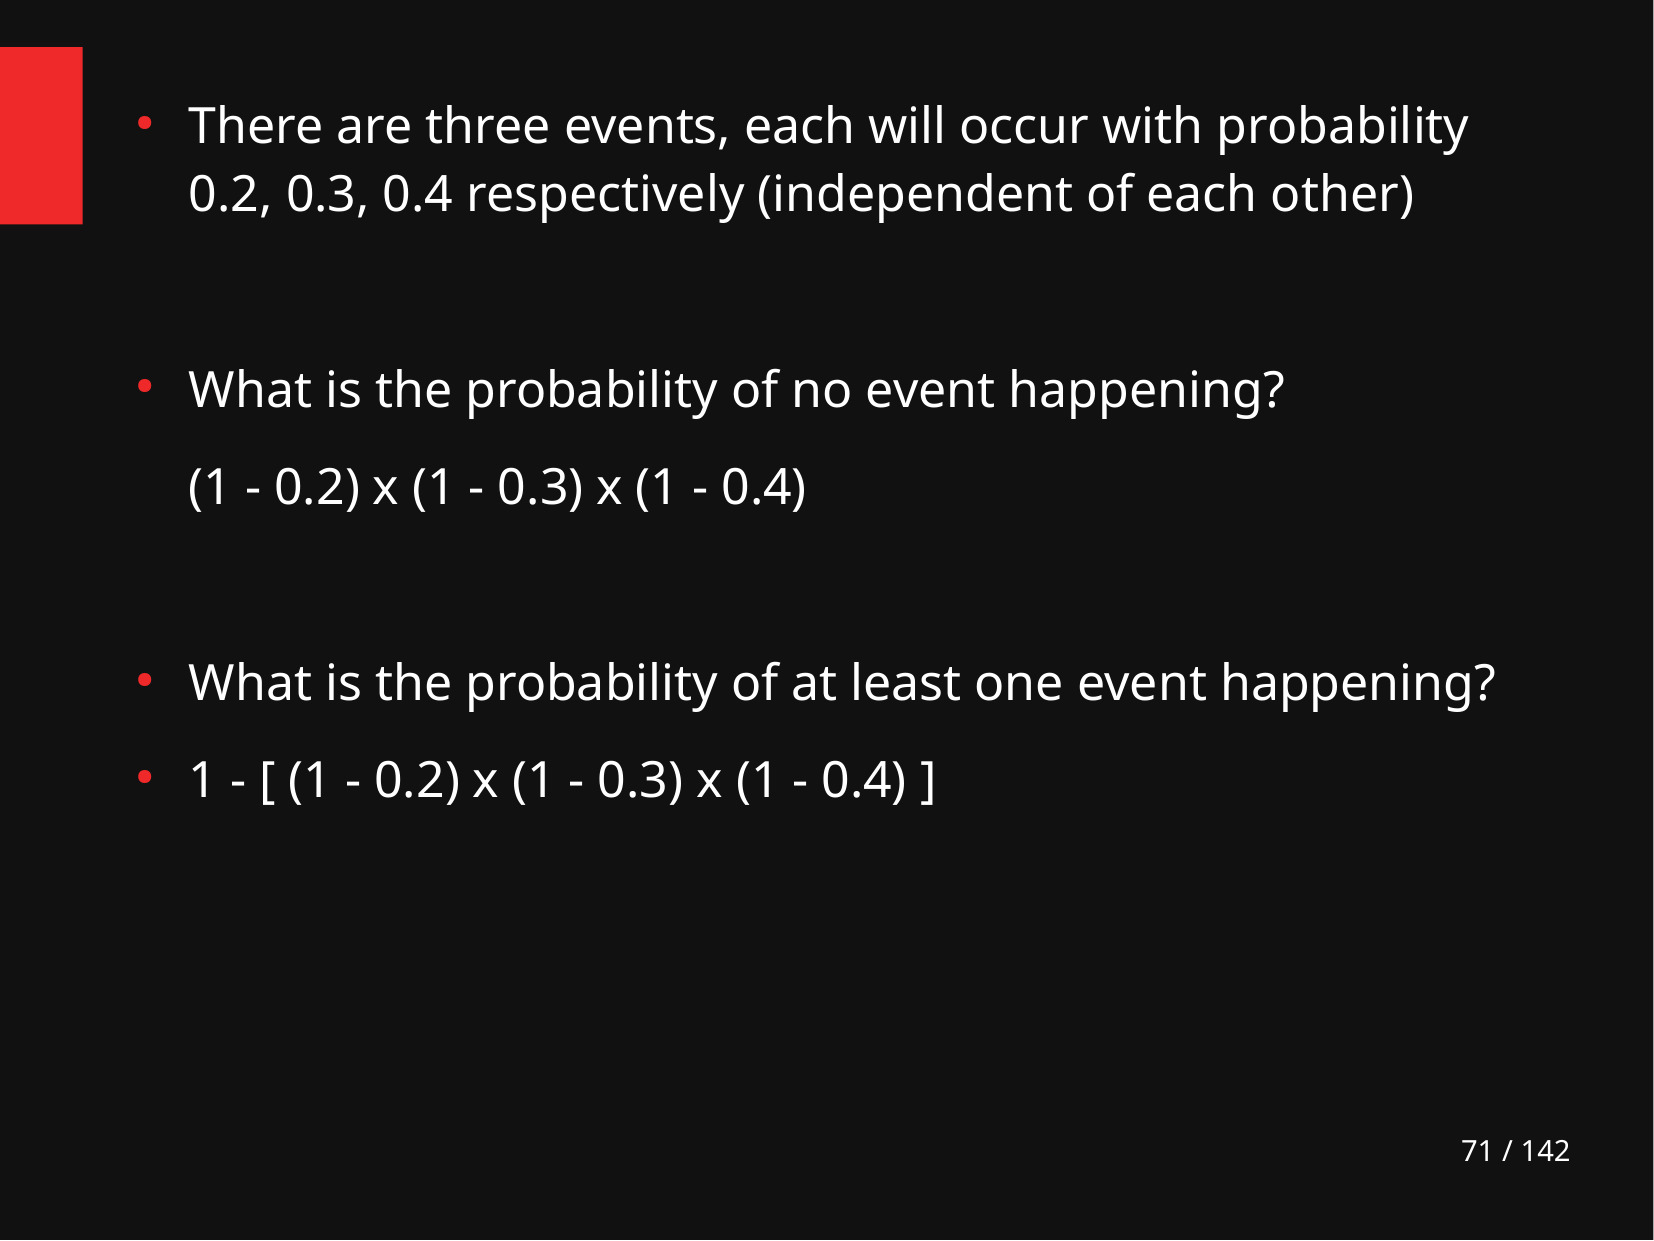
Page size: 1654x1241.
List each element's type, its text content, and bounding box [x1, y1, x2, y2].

list There are three events, each will occur with probability 0.2, 0.3, 0.4 respectively (independent of each other) What is the probability of no event happening? (1 - 0.2) x (1 - 0.3) x (1 - 0.4) What is the probability of at least one event happening? 1 - [ (1 - 0.2) x (1 - 0.3) x (1 - 0.4) ] [118, 90, 1536, 1074]
